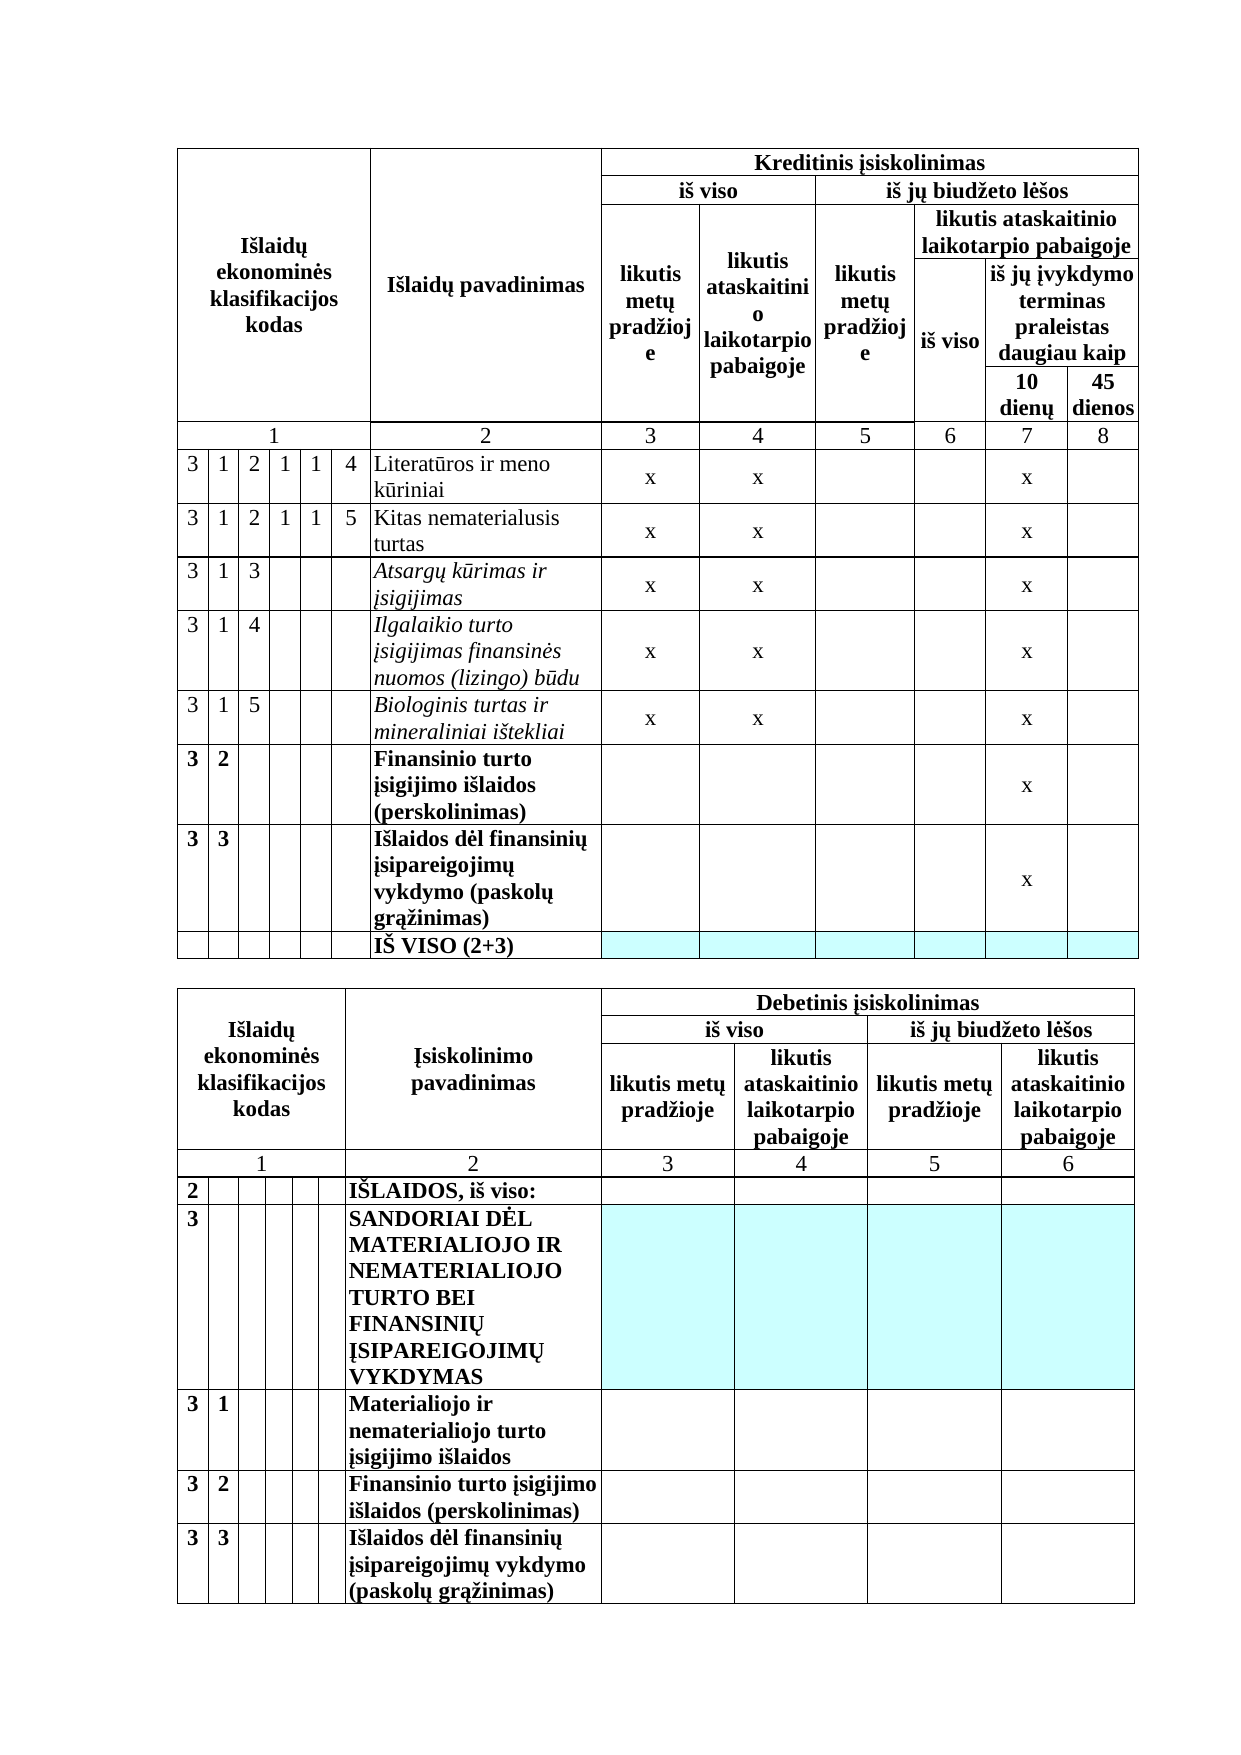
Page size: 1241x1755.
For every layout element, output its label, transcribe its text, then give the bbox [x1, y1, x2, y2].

table_cell iš viso [915, 259, 985, 421]
table_cell [1002, 1390, 1134, 1469]
table_cell 3 [209, 825, 238, 931]
table_cell 6 [915, 422, 985, 449]
table_cell [266, 1471, 292, 1523]
table_cell [1068, 825, 1138, 931]
table_cell [986, 932, 1067, 958]
table_cell [915, 450, 985, 503]
table_cell [293, 1471, 318, 1523]
table_cell 1 [301, 450, 331, 503]
table_cell Finansinio turto įsigijimo išlaidos (perskolinimas) [371, 745, 601, 824]
table_cell [332, 932, 370, 958]
table_cell 1 [209, 1390, 238, 1469]
table_cell iš viso [602, 1016, 867, 1043]
table_cell 3 [178, 1390, 208, 1469]
table_cell [319, 1205, 345, 1389]
table_cell 1 [270, 450, 300, 503]
table_cell 5 [868, 1150, 1001, 1176]
table_cell 3 [239, 558, 269, 610]
table_cell 4 [239, 611, 269, 690]
table_cell [1068, 691, 1138, 744]
table_cell x [986, 745, 1067, 824]
table_cell 2 [239, 450, 269, 503]
table_cell 3 [178, 825, 208, 931]
table_cell [816, 745, 914, 824]
table_cell [915, 558, 985, 610]
table_cell [915, 611, 985, 690]
table_cell Materialiojo ir nematerialiojo turto įsigijimo išlaidos [346, 1390, 601, 1469]
table_cell [239, 1524, 265, 1603]
table_cell Literatūros ir meno kūriniai [371, 450, 601, 503]
table_cell [301, 691, 331, 744]
table_cell [816, 558, 914, 610]
table_cell likutis ataskaitinio laikotarpio pabaigoje [915, 205, 1138, 258]
table_cell IŠ VISO (2+3) [371, 932, 601, 958]
table_cell x [602, 611, 699, 690]
table_cell 1 [209, 504, 238, 556]
table_cell 1 [270, 504, 300, 556]
table_cell x [986, 504, 1067, 556]
table_cell [816, 450, 914, 503]
table_cell [915, 932, 985, 958]
table_cell x [986, 558, 1067, 610]
table_cell [270, 745, 300, 824]
table_cell [868, 1205, 1001, 1389]
table_cell Išlaidos dėl finansinių įsipareigojimų vykdymo (paskolų grąžinimas) [371, 825, 601, 931]
table_cell [1068, 611, 1138, 690]
table_cell 2 [346, 1150, 601, 1176]
table_cell 1 [209, 691, 238, 744]
table_cell [332, 825, 370, 931]
table_cell [1002, 1205, 1134, 1389]
table_cell 5 [239, 691, 269, 744]
table_cell [319, 1390, 345, 1469]
table_cell 2 [209, 745, 238, 824]
table_cell 3 [178, 611, 208, 690]
table_cell likutis ataskaitinio laikotarpio pabaigoje [700, 205, 815, 421]
table_cell [293, 1178, 318, 1204]
table_cell 2 [239, 504, 269, 556]
table_header Išlaidų ekonominės klasifikacijos kodas [178, 149, 370, 421]
table_cell [1002, 1471, 1134, 1523]
table_cell 2 [178, 1178, 208, 1204]
table_cell SANDORIAI DĖL MATERIALIOJO IR NEMATERIALIOJO TURTO BEI FINANSINIŲ ĮSIPAREIGOJIMŲ VYKDYMAS [346, 1205, 601, 1389]
table_cell [270, 691, 300, 744]
table_cell 10 dienų [986, 367, 1067, 421]
table_cell Biologinis turtas ir mineraliniai ištekliai [371, 691, 601, 744]
table_cell [700, 745, 815, 824]
table_cell 1 [178, 422, 370, 449]
table_cell [735, 1205, 867, 1389]
table_cell 2 [209, 1471, 238, 1523]
table_cell [915, 504, 985, 556]
table_cell x [700, 504, 815, 556]
table_cell Ilgalaikio turto įsigijimas finansinės nuomos (lizingo) būdu [371, 611, 601, 690]
table_cell [319, 1178, 345, 1204]
table_cell 6 [1002, 1150, 1134, 1176]
table_cell likutis metų pradžioje [602, 205, 699, 421]
table_cell 1 [301, 504, 331, 556]
table_cell 3 [178, 745, 208, 824]
table_cell [816, 825, 914, 931]
table_cell 2 [371, 423, 601, 449]
table_cell 8 [1068, 422, 1138, 449]
table_cell [319, 1524, 345, 1603]
table_cell [266, 1524, 292, 1603]
table_cell [266, 1390, 292, 1469]
table_cell [868, 1524, 1001, 1603]
table_cell iš jų įvykdymo terminas praleistas daugiau kaip [986, 259, 1138, 366]
table_cell [332, 611, 370, 690]
table_cell [915, 691, 985, 744]
table_cell [239, 1205, 265, 1389]
table_cell 1 [178, 1150, 345, 1176]
table_cell x [986, 691, 1067, 744]
table_cell [270, 932, 300, 958]
table_cell [332, 745, 370, 824]
table_cell [332, 691, 370, 744]
table_cell x [700, 450, 815, 503]
table_cell [602, 1178, 734, 1204]
table_cell Išlaidos dėl finansinių įsipareigojimų vykdymo (paskolų grąžinimas) [346, 1524, 601, 1603]
table_cell 1 [209, 450, 238, 503]
table_cell [301, 932, 331, 958]
table_cell [1068, 558, 1138, 610]
table_cell iš jų biudžeto lėšos [816, 176, 1138, 203]
table_cell [239, 745, 269, 824]
table_cell likutis ataskaitinio laikotarpio pabaigoje [735, 1044, 867, 1149]
table_cell x [986, 611, 1067, 690]
table_cell [1068, 932, 1138, 958]
table_cell [270, 825, 300, 931]
table_cell iš viso [602, 176, 815, 203]
table_cell [301, 558, 331, 610]
table_cell 3 [178, 1205, 208, 1389]
table_cell 4 [332, 450, 370, 503]
table_cell 3 [602, 423, 699, 449]
table_cell [1068, 450, 1138, 503]
table_cell [816, 504, 914, 556]
table_cell [239, 825, 269, 931]
table_cell [700, 932, 815, 958]
table_cell [602, 932, 699, 958]
table_cell [293, 1524, 318, 1603]
table_cell [239, 1471, 265, 1523]
table_cell 4 [700, 423, 815, 449]
table_cell [735, 1390, 867, 1469]
table_cell [266, 1178, 292, 1204]
table_cell [332, 558, 370, 610]
table_cell [915, 825, 985, 931]
table_cell [735, 1471, 867, 1523]
table_cell 7 [986, 422, 1067, 449]
table_cell x [602, 558, 699, 610]
table_cell [816, 611, 914, 690]
table_header Debetinis įsiskolinimas [602, 989, 1134, 1015]
table_cell [868, 1390, 1001, 1469]
table_cell 3 [178, 504, 208, 556]
table_cell likutis metų pradžioje [816, 205, 914, 421]
table_cell IŠLAIDOS, iš viso: [346, 1178, 601, 1204]
table_cell iš jų biudžeto lėšos [868, 1016, 1134, 1043]
table_cell 3 [178, 691, 208, 744]
table_cell [868, 1471, 1001, 1523]
table_cell 3 [209, 1524, 238, 1603]
table_cell likutis metų pradžioje [868, 1044, 1001, 1149]
table_cell [239, 1178, 265, 1204]
table_cell [700, 825, 815, 931]
table_cell [270, 611, 300, 690]
table_cell 45 dienos [1068, 367, 1138, 421]
table_cell 1 [209, 558, 238, 610]
table_cell likutis ataskaitinio laikotarpio pabaigoje [1002, 1044, 1134, 1149]
table_header Įsiskolinimo pavadinimas [346, 989, 601, 1149]
table_cell [602, 1471, 734, 1523]
table_cell x [700, 558, 815, 610]
table_cell x [986, 450, 1067, 503]
table_cell Finansinio turto įsigijimo išlaidos (perskolinimas) [346, 1471, 601, 1523]
table_cell 3 [178, 558, 208, 610]
table_cell 5 [332, 504, 370, 556]
table_cell Atsargų kūrimas ir įsigijimas [371, 558, 601, 610]
table_cell 3 [178, 1524, 208, 1603]
table_cell [209, 1178, 238, 1204]
table_cell [1002, 1178, 1134, 1204]
table_cell [602, 745, 699, 824]
table_cell [1068, 504, 1138, 556]
table_header Išlaidų ekonominės klasifikacijos kodas [178, 989, 345, 1149]
table_cell 3 [178, 450, 208, 503]
table_cell [602, 1205, 734, 1389]
table_header Kreditinis įsiskolinimas [602, 149, 1138, 175]
table_cell 3 [178, 1471, 208, 1523]
table_cell likutis metų pradžioje [602, 1044, 734, 1149]
table_cell x [602, 450, 699, 503]
table_cell [816, 691, 914, 744]
table_cell [301, 825, 331, 931]
table_cell x [602, 504, 699, 556]
table_cell [270, 558, 300, 610]
table_cell Kitas nematerialusis turtas [371, 504, 601, 556]
table_cell [178, 932, 208, 958]
table_cell x [986, 825, 1067, 931]
table_cell [735, 1524, 867, 1603]
table_cell x [700, 611, 815, 690]
table_cell 5 [816, 423, 914, 449]
table_header Išlaidų pavadinimas [371, 149, 601, 421]
table_cell x [602, 691, 699, 744]
table_cell [266, 1205, 292, 1389]
table_cell [868, 1178, 1001, 1204]
table_cell [1068, 745, 1138, 824]
table_cell [239, 932, 269, 958]
table_cell 4 [735, 1150, 867, 1176]
table_cell [602, 1524, 734, 1603]
table_cell [602, 1390, 734, 1469]
table_cell [293, 1205, 318, 1389]
table_cell [239, 1390, 265, 1469]
table_cell [915, 745, 985, 824]
table_cell [816, 932, 914, 958]
table_cell [735, 1178, 867, 1204]
table_cell x [700, 691, 815, 744]
table_cell [602, 825, 699, 931]
table_cell [1002, 1524, 1134, 1603]
table_cell [209, 932, 238, 958]
table_cell [301, 611, 331, 690]
table_cell 3 [602, 1150, 734, 1176]
table_cell 1 [209, 611, 238, 690]
table_cell [209, 1205, 238, 1389]
table_cell [319, 1471, 345, 1523]
table_cell [293, 1390, 318, 1469]
table_cell [301, 745, 331, 824]
